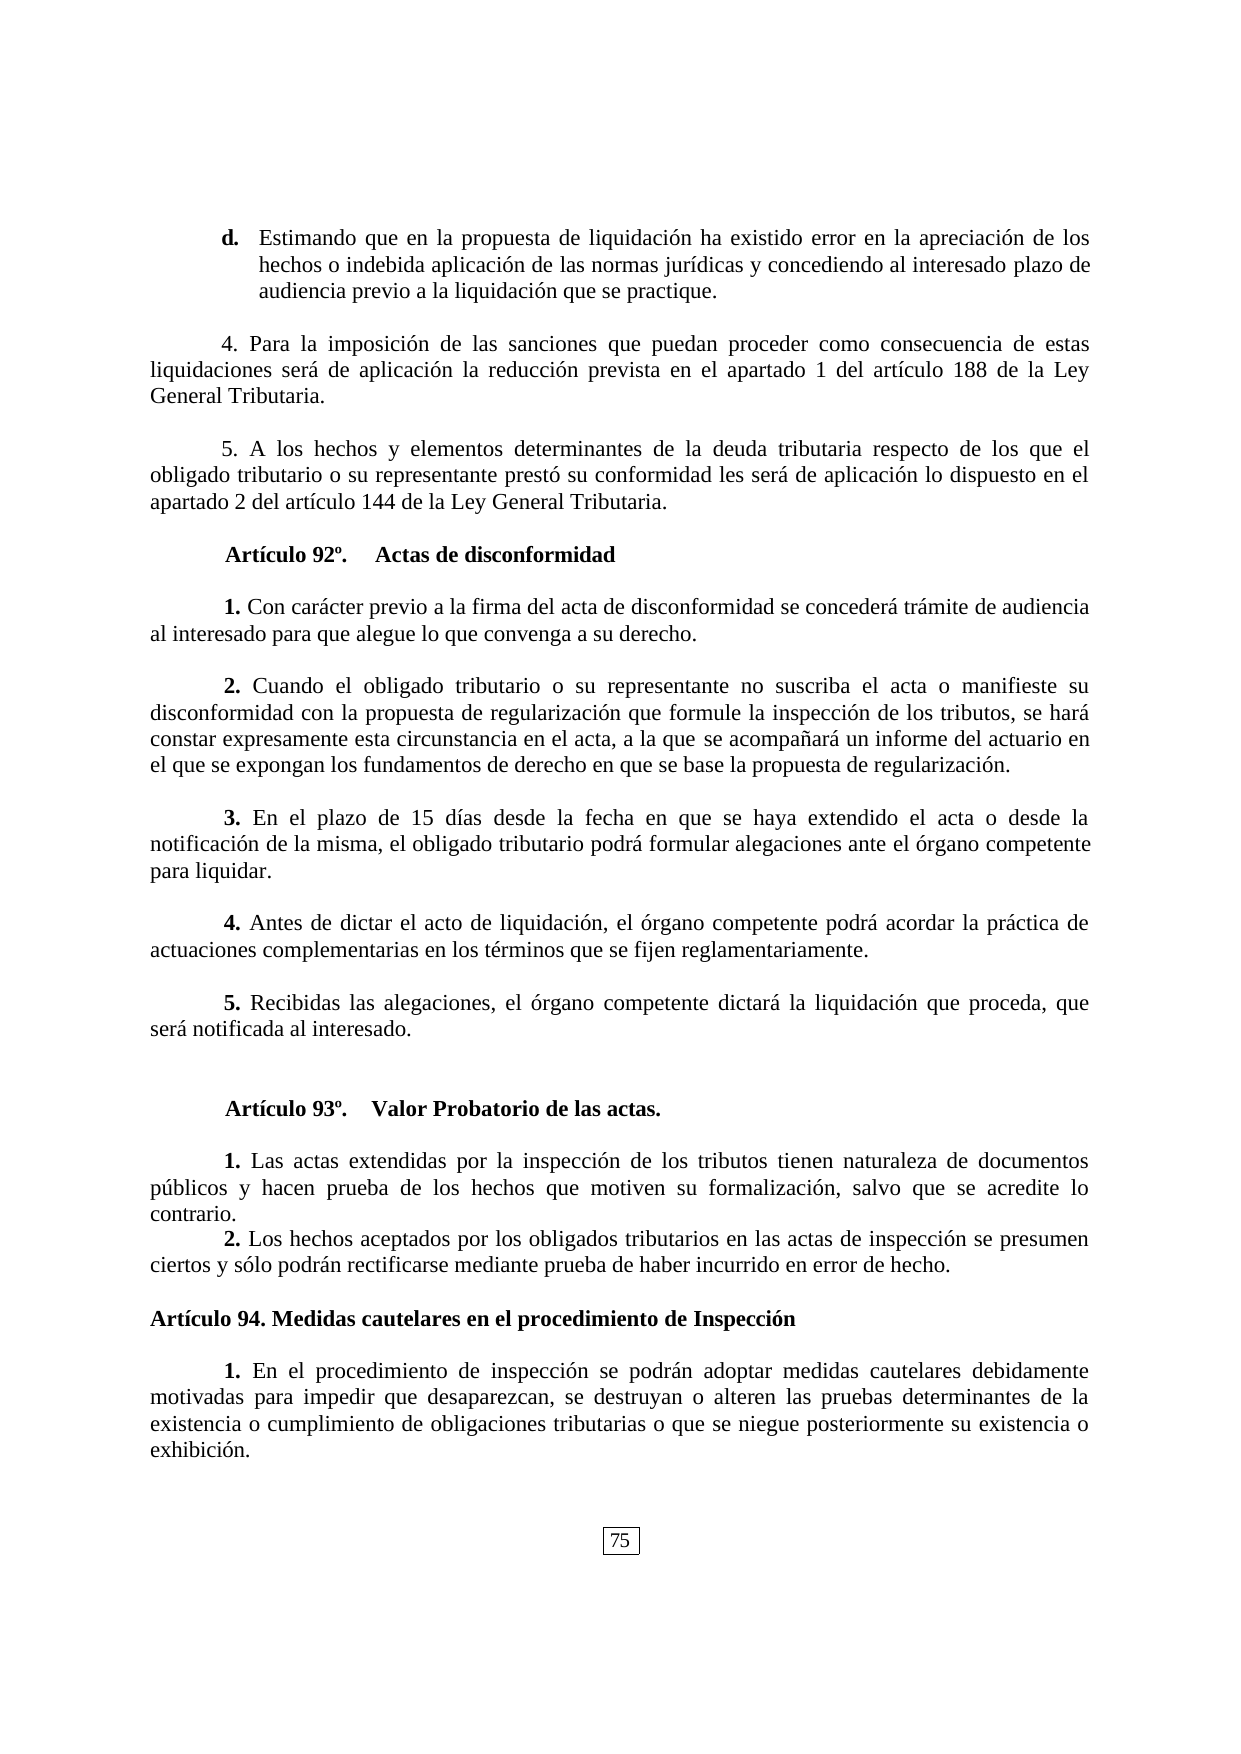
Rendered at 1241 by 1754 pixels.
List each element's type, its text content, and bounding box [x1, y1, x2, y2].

list A los hechos y elementos determinantes de la deuda tributaria respecto de los que el obligado tributario o su representante prestó su conformidad les será de aplicación lo dispuesto en el apartado 2 del artículo 144 de la Ley General Tributaria. [150, 435, 1091, 514]
list Estimando que en la propuesta de liquidación ha existido error en la apreciación de los hechos o indebida aplicación de las normas jurídicas y concediendo al interesado plazo de audiencia previo a la liquidación que se practique. [221, 224, 1091, 303]
list Las actas extendidas por la inspección de los tributos tienen naturaleza de documentos públicos y hacen prueba de los hechos que motiven su formalización, salvo que se acredite lo contrario. [150, 1147, 1091, 1226]
list Para la imposición de las sanciones que puedan proceder como consecuencia de estas liquidaciones será de aplicación la reducción prevista en el apartado 1 del artículo 188 de la Ley General Tributaria. [150, 330, 1091, 409]
list En el plazo de 15 días desde la fecha en que se haya extendido el acta o desde la notificación de la misma, el obligado tributario podrá formular alegaciones ante el órgano competente para liquidar. [150, 804, 1091, 883]
list Antes de dictar el acto de liquidación, el órgano competente podrá acordar la práctica de actuaciones complementarias en los términos que se fijen reglamentariamente. [150, 909, 1091, 962]
list Cuando el obligado tributario o su representante no suscriba el acta o manifieste su disconformidad con la propuesta de regularización que formule la inspección de los tributos, se hará constar expresamente esta circunstancia en el acta, a la que se acompañará un informe del actuario en el que se expongan los fundamentos de derecho en que se base la propuesta de regularización. [150, 672, 1091, 778]
list Recibidas las alegaciones, el órgano competente dictará la liquidación que proceda, que será notificada al interesado. [150, 988, 1091, 1041]
list Los hechos aceptados por los obligados tributarios en las actas de inspección se presumen ciertos y sólo podrán rectificarse mediante prueba de haber incurrido en error de hecho. [150, 1226, 1090, 1278]
subtitle Artículo 93º. Valor Probatorio de las actas. [225, 1094, 1107, 1121]
list En el procedimiento de inspección se podrán adoptar medidas cautelares debidamente motivadas para impedir que desaparezcan, se destruyan o alteren las pruebas determinantes de la existencia o cumplimiento de obligaciones tributarias o que se niegue posteriormente su existencia o exhibición. [150, 1357, 1091, 1462]
subtitle Artículo 94. Medidas cautelares en el procedimiento de Inspección [150, 1305, 1107, 1331]
subtitle Artículo 92º. Actas de disconformidad [225, 541, 1107, 567]
list Con carácter previo a la firma del acta de disconformidad se concederá trámite de audiencia al interesado para que alegue lo que convenga a su derecho. [150, 593, 1090, 646]
